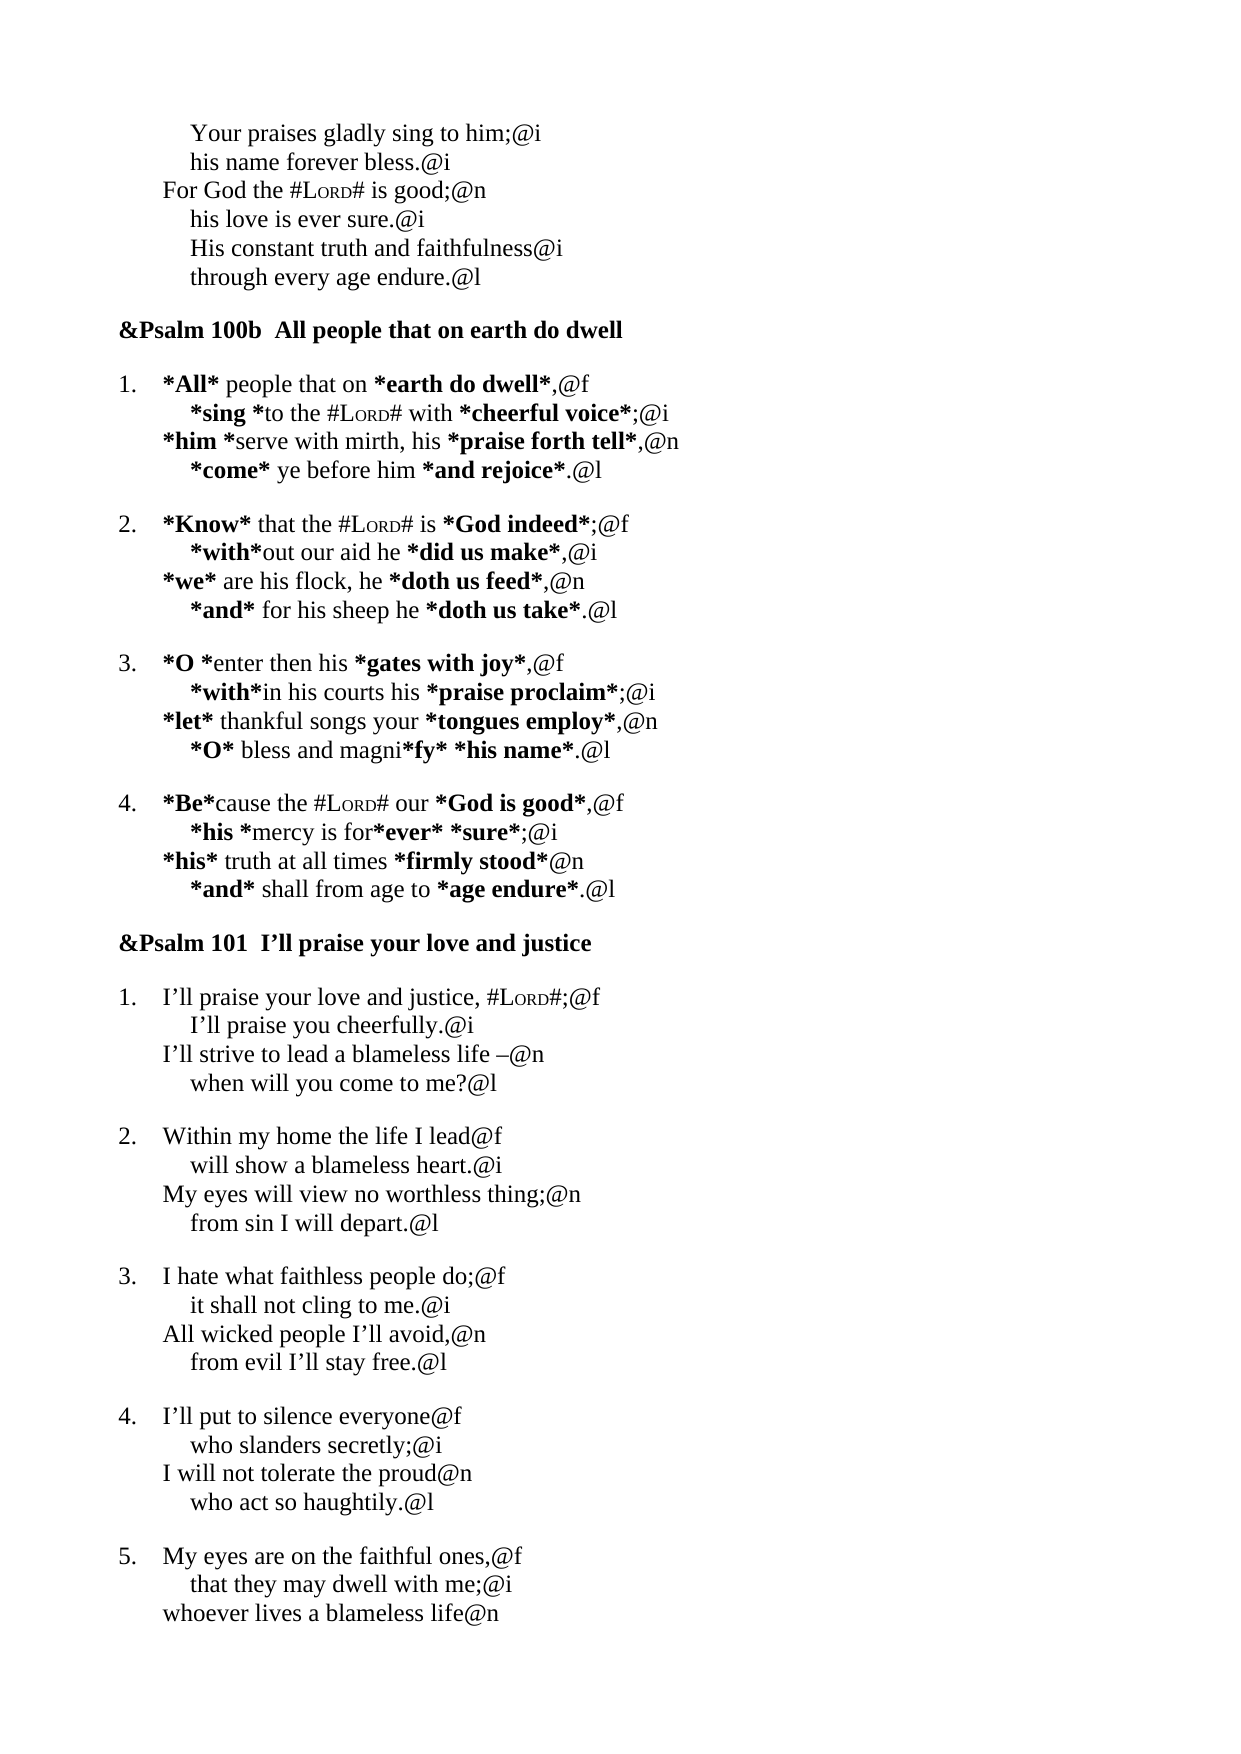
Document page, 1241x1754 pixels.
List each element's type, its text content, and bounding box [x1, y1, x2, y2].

text 4. *Be*cause the #Lord# our *God is good*,@f [118, 788, 1122, 817]
text For God the #Lord# is good;@n [162, 176, 1122, 204]
text I’ll strive to lead a blameless life –@n [162, 1039, 1122, 1068]
text *with*in his courts his *praise proclaim*;@i [171, 677, 1122, 706]
text 3. *O *enter then his *gates with joy*,@f [118, 648, 1122, 677]
text that they may dwell with me;@i [171, 1569, 1122, 1598]
text I’ll praise you cheerfully.@i [171, 1010, 1122, 1039]
subtitle &Psalm 100b All people that on earth do dwell [118, 315, 1122, 344]
text *we* are his flock, he *doth us feed*,@n [162, 566, 1122, 595]
text when will you come to me?@l [171, 1068, 1122, 1097]
text *his *mercy is for*ever* *sure*;@i [171, 817, 1122, 846]
subtitle &Psalm 101 I’ll praise your love and justice [118, 928, 1122, 957]
text who act so haughtily.@l [171, 1487, 1122, 1516]
text Your praises gladly sing to him;@i [171, 118, 1122, 147]
text 1. I’ll praise your love and justice, #Lord#;@f [118, 982, 1122, 1010]
text it shall not cling to me.@i [171, 1290, 1122, 1319]
text from evil I’ll stay free.@l [171, 1347, 1122, 1376]
text *him *serve with mirth, his *praise forth tell*,@n [162, 426, 1122, 455]
text I will not tolerate the proud@n [162, 1458, 1122, 1487]
text *and* shall from age to *age endure*.@l [171, 874, 1122, 903]
text All wicked people I’ll avoid,@n [162, 1319, 1122, 1347]
text *come* ye before him *and rejoice*.@l [171, 455, 1122, 484]
text 5. My eyes are on the faithful ones,@f [118, 1541, 1122, 1569]
text 3. I hate what faithless people do;@f [118, 1261, 1122, 1290]
text *with*out our aid he *did us make*,@i [171, 537, 1122, 566]
text *sing *to the #Lord# with *cheerful voice*;@i [171, 398, 1122, 426]
text 1. *All* people that on *earth do dwell*,@f [118, 369, 1122, 398]
text *O* bless and magni*fy* *his name*.@l [171, 735, 1122, 763]
text 2. *Know* that the #Lord# is *God indeed*;@f [118, 509, 1122, 537]
text through every age endure.@l [171, 262, 1122, 291]
text from sin I will depart.@l [171, 1208, 1122, 1236]
text will show a blameless heart.@i [171, 1150, 1122, 1179]
text *and* for his sheep he *doth us take*.@l [171, 595, 1122, 624]
text whoever lives a blameless life@n [162, 1598, 1122, 1627]
text *let* thankful songs your *tongues employ*,@n [162, 706, 1122, 735]
text My eyes will view no worthless thing;@n [162, 1179, 1122, 1208]
text His constant truth and faithfulness@i [171, 233, 1122, 262]
text 2. Within my home the life I lead@f [118, 1121, 1122, 1150]
text *his* truth at all times *firmly stood*@n [162, 846, 1122, 874]
text 4. I’ll put to silence everyone@f [118, 1401, 1122, 1430]
text his name forever bless.@i [171, 147, 1122, 176]
text his love is ever sure.@i [171, 204, 1122, 233]
text who slanders secretly;@i [171, 1430, 1122, 1458]
